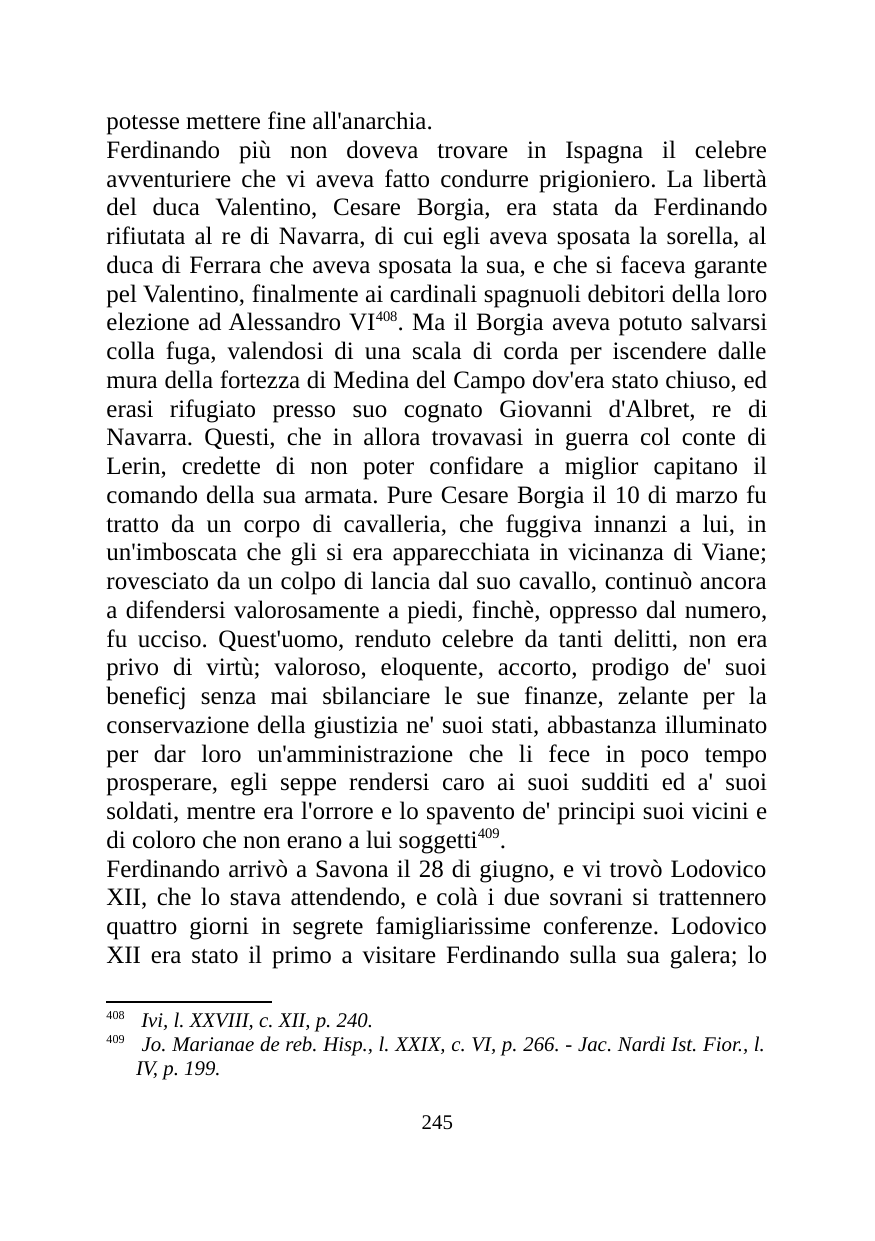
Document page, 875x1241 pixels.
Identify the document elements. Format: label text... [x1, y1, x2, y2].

text Ferdinando più non doveva trovare in Ispagna il celebre avventuriere che vi aveva fatto condurre prigioniero. La libertà del duca Valentino, Cesare Borgia, era stata da Ferdinando rifiutata al re di Navarra, di cui egli aveva sposata la sorella, al duca di Ferrara che aveva sposata la sua, e che si faceva garante pel Valentino, finalmente ai cardinali spagnuoli debitori della loro elezione ad Alessandro VI. Ma il Borgia aveva potuto salvarsi colla fuga, valendosi di una scala di corda per iscendere dalle mura della fortezza di Medina del Campo dov'era stato chiuso, ed erasi rifugiato presso suo cognato Giovanni d'Albret, re di Navarra. Questi, che in allora trovavasi in guerra col conte di Lerin, credette di non poter confidare a miglior capitano il comando della sua armata. Pure Cesare Borgia il 10 di marzo fu tratto da un corpo di cavalleria, che fuggiva innanzi a lui, in un'imboscata che gli si era apparecchiata in vicinanza di Viane; rovesciato da un colpo di lancia dal suo cavallo, continuò ancora a difendersi valorosamente a piedi, finchè, oppresso dal numero, fu ucciso. Quest'uomo, renduto celebre da tanti delitti, non era privo di virtù; valoroso, eloquente, accorto, prodigo de' suoi beneficj senza mai sbilanciare le sue finanze, zelante per la conservazione della giustizia ne' suoi stati, abbastanza illuminato per dar loro un'amministrazione che li fece in poco tempo prosperare, egli seppe rendersi caro ai suoi sudditi ed a' suoi soldati, mentre era l'orrore e lo spavento de' principi suoi vicini e di coloro che non erano a lui soggetti. [106, 135, 768, 854]
text Jo. Marianae de reb. Hisp., l. XXIX, c. VI, p. 266. - Jac. Nardi Ist. Fior., l. IV, p. 199. [106, 1032, 768, 1080]
text Ivi, l. XXVIII, c. XII, p. 240. [106, 1008, 768, 1032]
text Ferdinando arrivò a Savona il 28 di giugno, e vi trovò Lodovico XII, che lo stava attendendo, e colà i due sovrani si trattennero quattro giorni in segrete famigliarissime conferenze. Lodovico XII era stato il primo a visitare Ferdinando sulla sua galera; lo [106, 854, 768, 969]
text potesse mettere fine all'anarchia. [106, 106, 768, 135]
